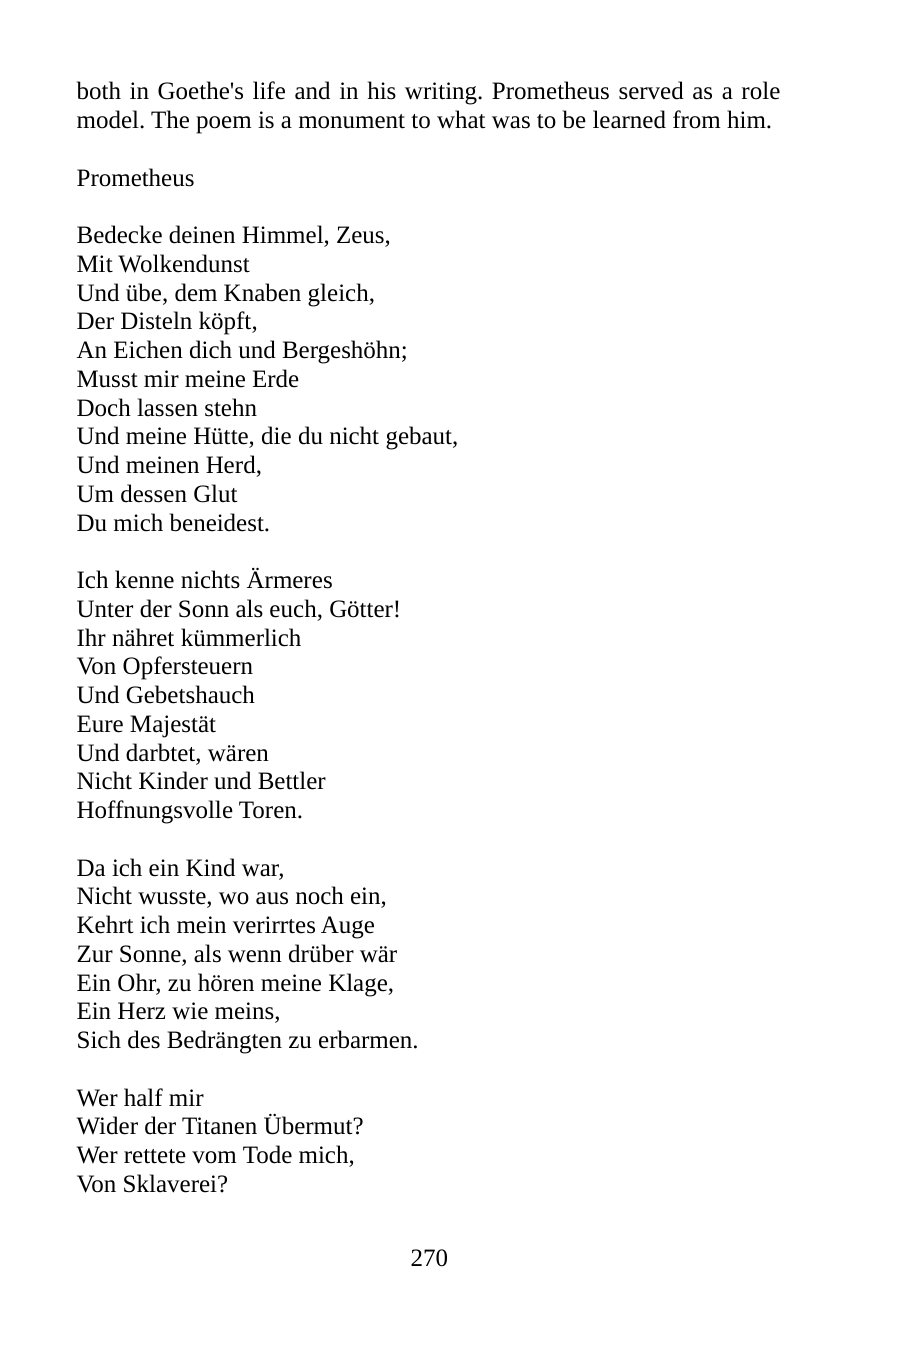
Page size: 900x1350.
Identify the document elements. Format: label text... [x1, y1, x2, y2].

text Zur Sonne, als wenn drüber wär [76, 939, 782, 968]
text Prometheus [76, 163, 782, 191]
text Kehrt ich mein verirrtes Auge [76, 910, 782, 939]
text Und darbtet, wären [76, 738, 782, 766]
text Und übe, dem Knaben gleich, [76, 278, 782, 306]
text Musst mir meine Erde [76, 364, 782, 393]
text Da ich ein Kind war, [76, 853, 782, 881]
text Wer half mir [76, 1083, 782, 1111]
text Hoffnungsvolle Toren. [76, 795, 782, 824]
text Ein Herz wie meins, [76, 996, 782, 1025]
text Von Sklaverei? [76, 1169, 782, 1198]
text Ein Ohr, zu hören meine Klage, [76, 968, 782, 996]
text Nicht Kinder und Bettler [76, 766, 782, 795]
text An Eichen dich und Bergeshöhn; [76, 335, 782, 364]
text both in Goethe's life and in his writing. Prometheus served as a role model. The poem is a monument to what was to be learned from him. [76, 76, 782, 134]
text Der Disteln köpft, [76, 306, 782, 335]
text Von Opfersteuern [76, 651, 782, 680]
text Eure Majestät [76, 709, 782, 738]
text Und meinen Herd, [76, 450, 782, 479]
text Unter der Sonn als euch, Götter! [76, 594, 782, 623]
text Mit Wolkendunst [76, 249, 782, 278]
text Und meine Hütte, die du nicht gebaut, [76, 421, 782, 450]
text Ihr nähret kümmerlich [76, 623, 782, 651]
text Nicht wusste, wo aus noch ein, [76, 881, 782, 910]
text Doch lassen stehn [76, 393, 782, 421]
text Ich kenne nichts Ärmeres [76, 565, 782, 594]
text Bedecke deinen Himmel, Zeus, [76, 220, 782, 249]
text Du mich beneidest. [76, 508, 782, 536]
text Und Gebetshauch [76, 680, 782, 709]
text Um dessen Glut [76, 479, 782, 508]
text Wider der Titanen Übermut? [76, 1111, 782, 1140]
text Wer rettete vom Tode mich, [76, 1140, 782, 1169]
text Sich des Bedrängten zu erbarmen. [76, 1025, 782, 1054]
